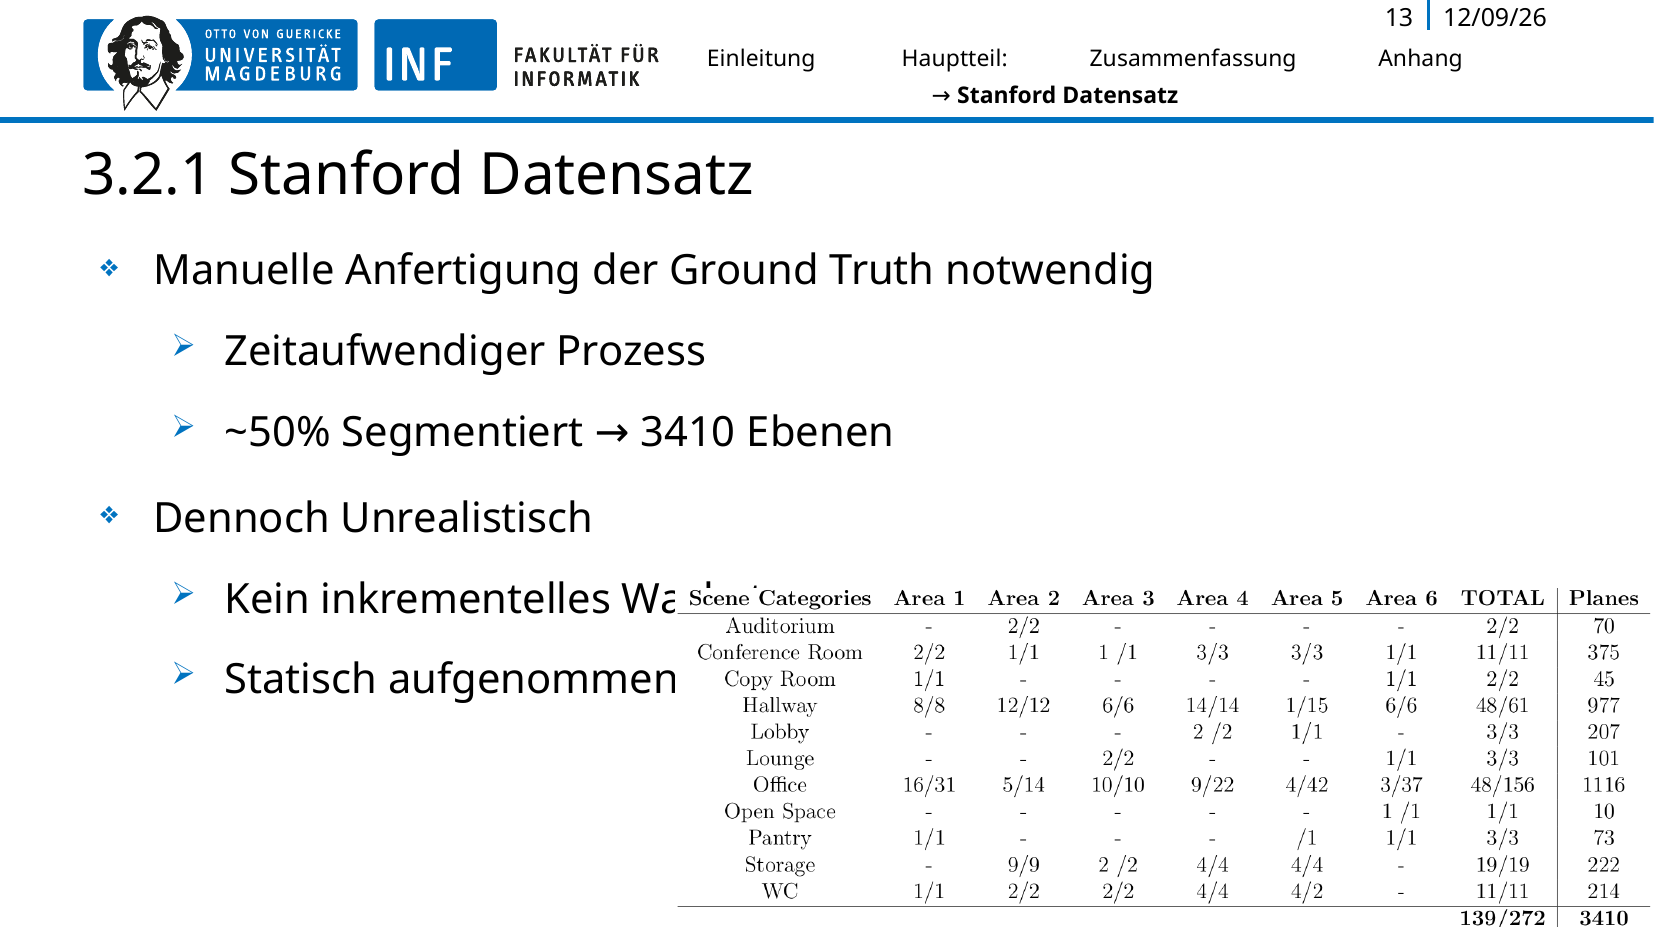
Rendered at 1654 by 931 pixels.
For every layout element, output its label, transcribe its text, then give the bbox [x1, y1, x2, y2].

title 3.2.1 Stanford Datensatz [82, 131, 1576, 212]
picture [675, 588, 1653, 927]
list Manuelle Anfertigung der Ground Truth notwendig Zeitaufwendiger Prozess ~50% Segmentiert → 3410 Ebenen Dennoch Unrealistisch Kein inkrementelles Wachstum Statisch aufgenommen [82, 240, 1571, 916]
